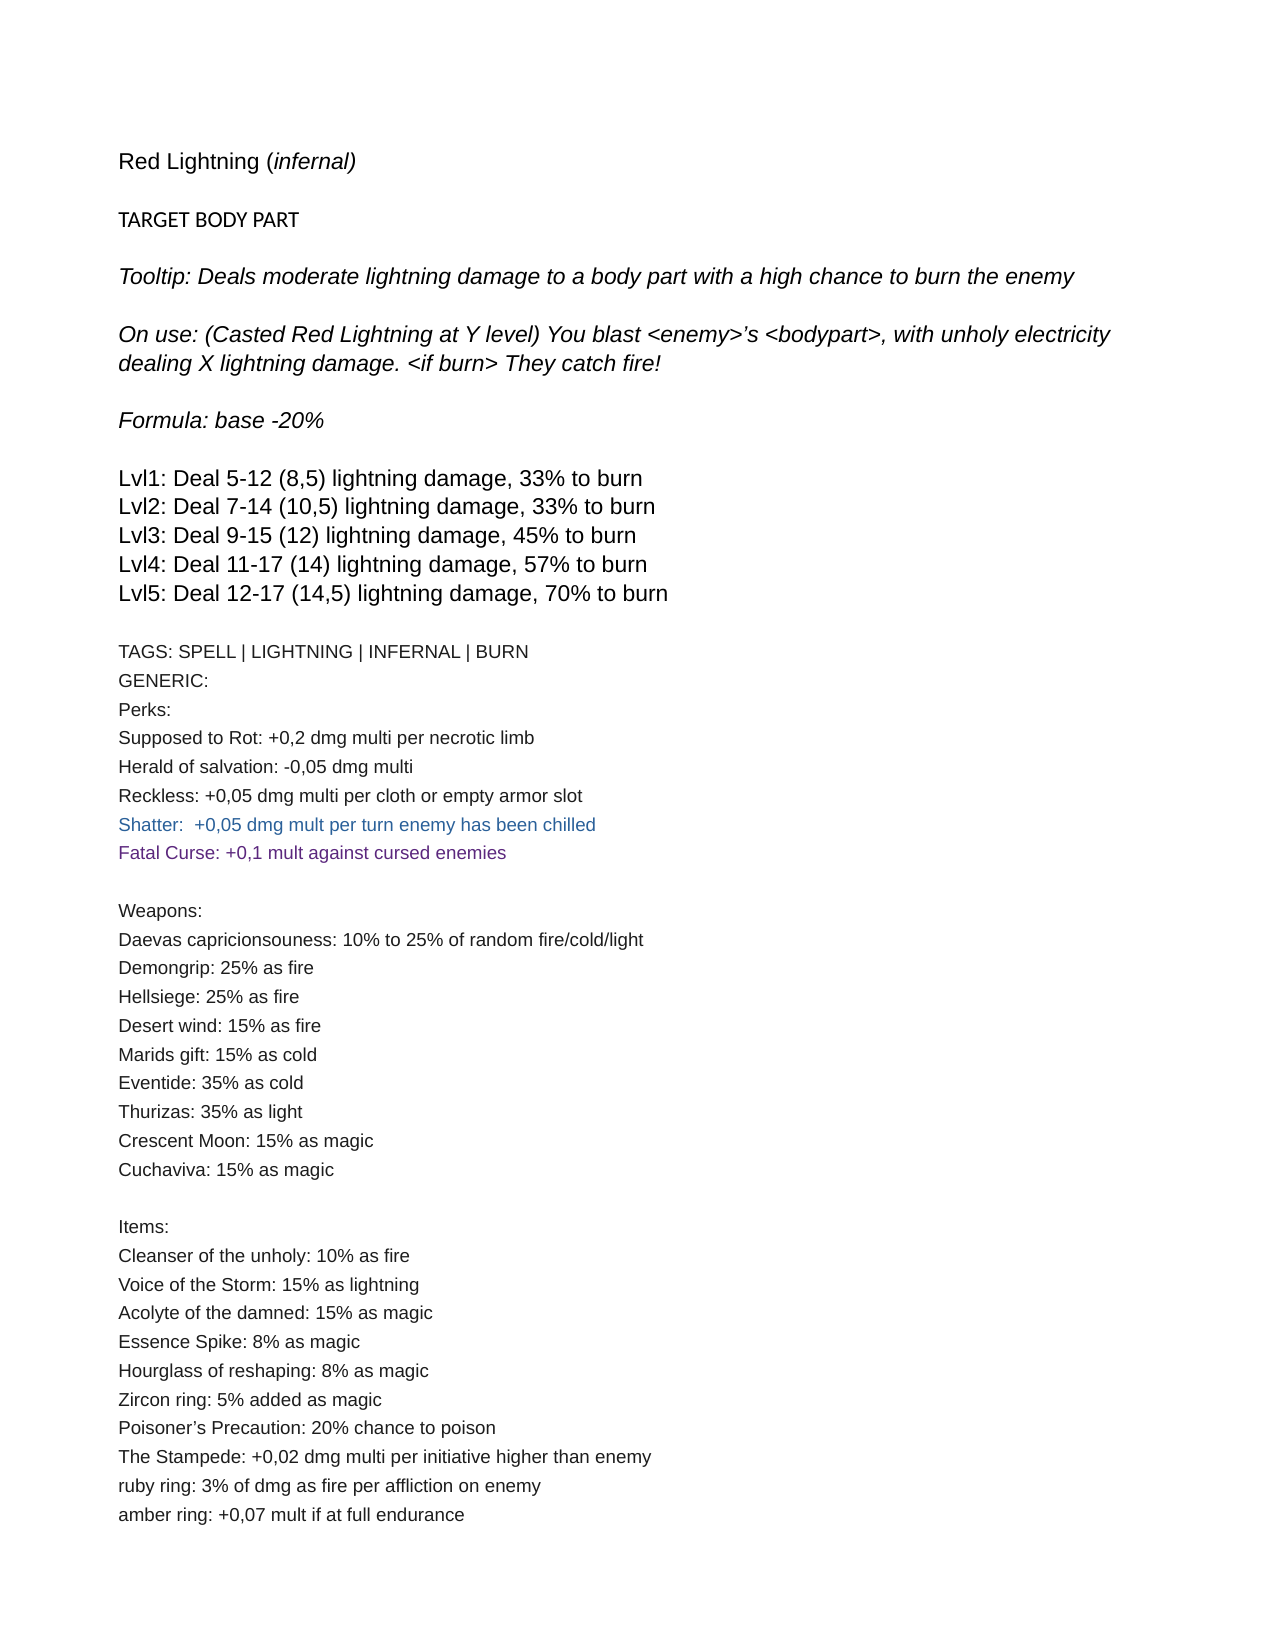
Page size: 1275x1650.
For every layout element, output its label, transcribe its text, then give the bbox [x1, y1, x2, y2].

text Thurizas: 35% as light [118, 1096, 1157, 1124]
text ruby ring: 3% of dmg as fire per affliction on enemy [118, 1469, 1157, 1498]
text Cuchaviva: 15% as magic [118, 1153, 1157, 1182]
text Crescent Moon: 15% as magic [118, 1124, 1157, 1153]
text Acolyte of the damned: 15% as magic [118, 1297, 1157, 1326]
text Reckless: +0,05 dmg multi per cloth or empty armor slot [118, 779, 1157, 808]
text Herald of salvation: -0,05 dmg multi [118, 751, 1157, 779]
text Cleanser of the unholy: 10% as fire [118, 1239, 1157, 1268]
text Zircon ring: 5% added as magic Poisoner’s Precaution: 20% chance to poison [118, 1383, 1157, 1441]
text Red Lightning (infernal) [118, 147, 1157, 204]
text Fatal Curse: +0,1 mult against cursed enemies [118, 837, 1157, 866]
text TAGS: SPELL | LIGHTNING | INFERNAL | BURN GENERIC: Perks: [118, 636, 1157, 722]
text Hellsiege: 25% as fire [118, 981, 1157, 1009]
text amber ring: +0,07 mult if at full endurance [118, 1498, 1157, 1527]
text Essence Spike: 8% as magic [118, 1326, 1157, 1354]
text Weapons: [118, 894, 1157, 923]
text Daevas capricionsouness: 10% to 25% of random fire/cold/light [118, 923, 1157, 952]
text TARGET BODY PART [118, 204, 1157, 233]
text Items: [118, 1211, 1157, 1239]
text Eventide: 35% as cold [118, 1067, 1157, 1096]
text Lvl1: Deal 5-12 (8,5) lightning damage, 33% to burn Lvl2: Deal 7-14 (10,5) lightning damage, 33% to burn Lvl3: Deal 9-15 (12) lightning damage, 45% to burn Lvl4: Deal 11-17 (14) lightning damage, 57% to burn Lvl5: Deal 12-17 (14,5) lightning damage, 70% to burn [118, 434, 1157, 607]
text Voice of the Storm: 15% as lightning [118, 1268, 1157, 1297]
text Supposed to Rot: +0,2 dmg multi per necrotic limb [118, 722, 1157, 751]
text Tooltip: Deals moderate lightning damage to a body part with a high chance to burn the enemy On use: (Casted Red Lightning at Y level) You blast <enemy>’s <bodypart>, with unholy electricity dealing X lightning damage. <if burn> They catch fire! Formula: base -20% [118, 233, 1157, 434]
text Hourglass of reshaping: 8% as magic [118, 1354, 1157, 1383]
text Desert wind: 15% as fire [118, 1009, 1157, 1038]
text Marids gift: 15% as cold [118, 1038, 1157, 1067]
text Demongrip: 25% as fire [118, 952, 1157, 981]
text The Stampede: +0,02 dmg multi per initiative higher than enemy [118, 1441, 1157, 1469]
text Shatter: +0,05 dmg mult per turn enemy has been chilled [118, 808, 1157, 837]
